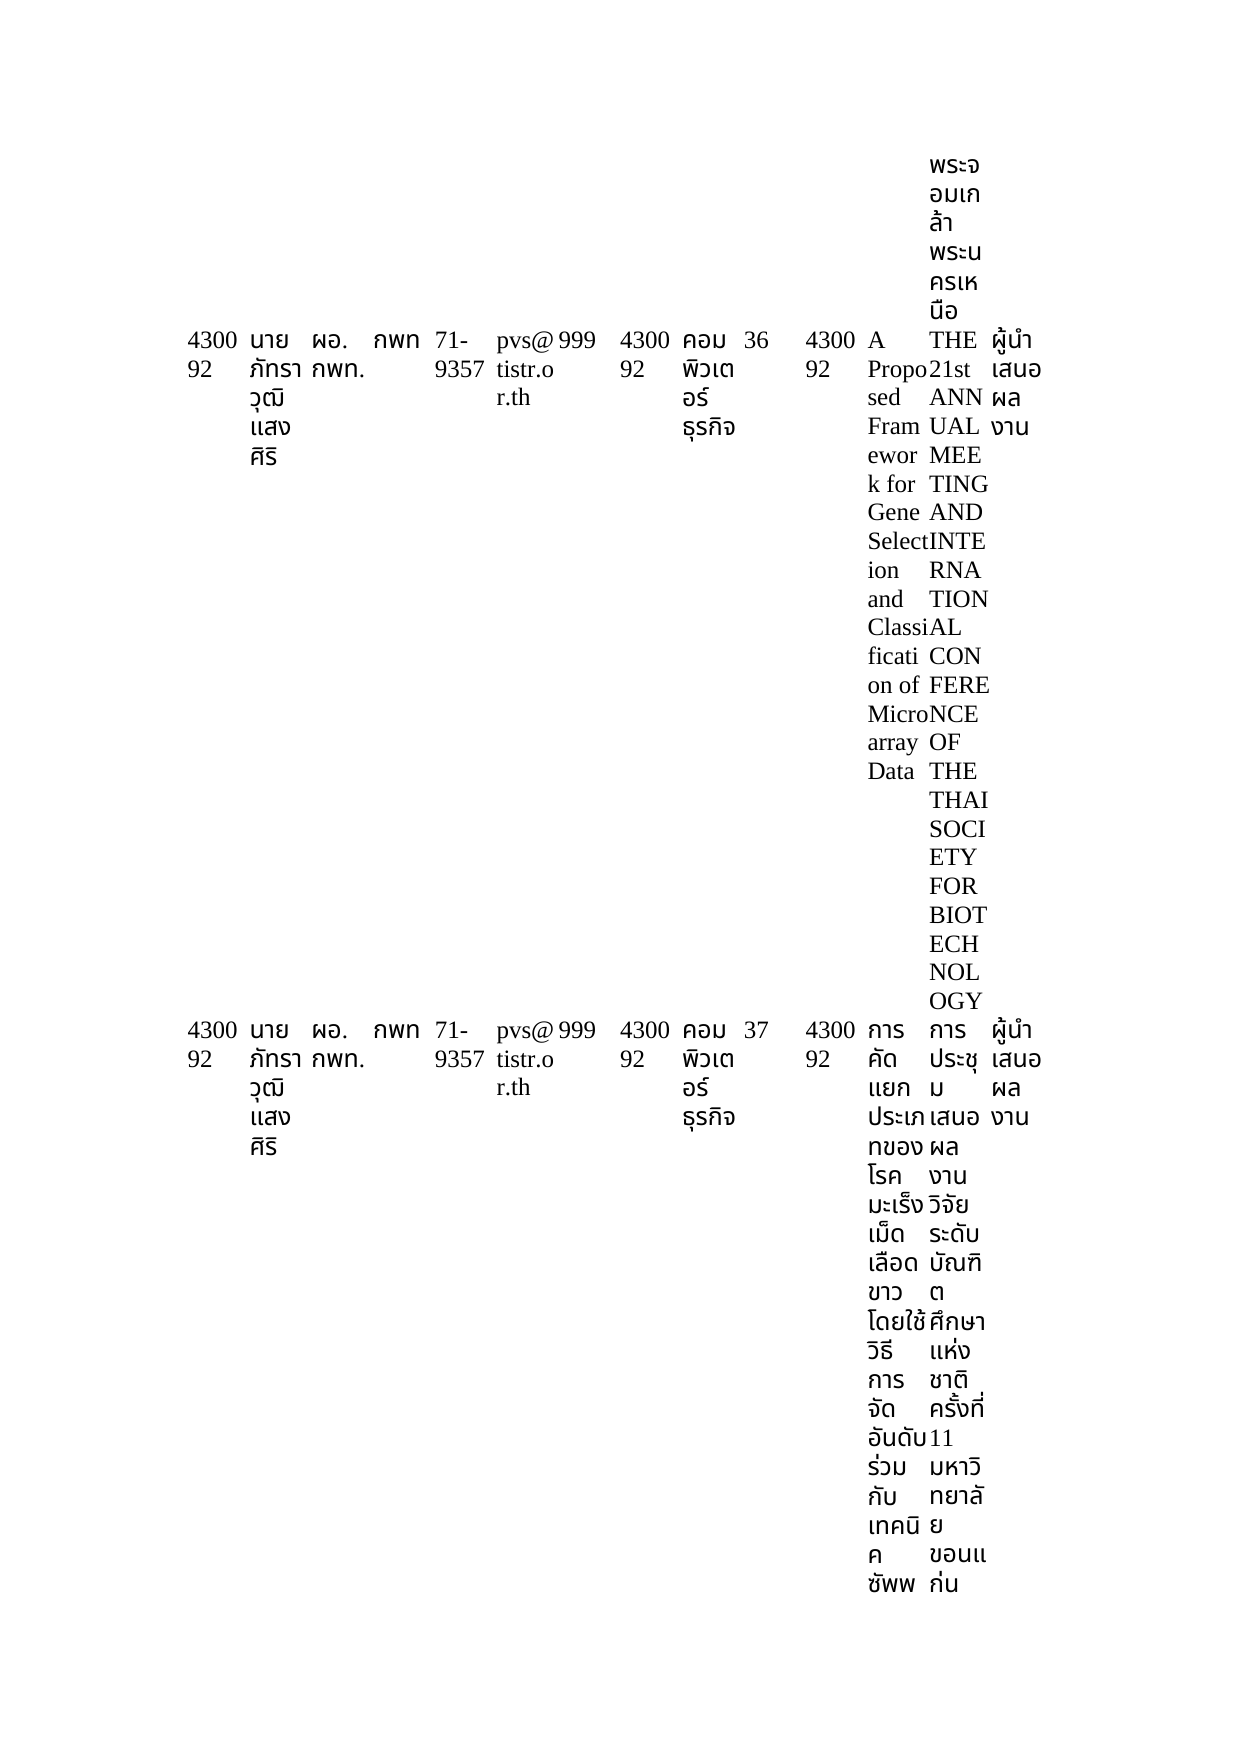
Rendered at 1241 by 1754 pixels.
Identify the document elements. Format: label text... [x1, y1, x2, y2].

table_cell [496, 150, 558, 325]
table_cell 430092 [620, 1015, 682, 1598]
table_cell [744, 150, 805, 325]
table_cell พระจอมเกล้าพระนครเหนือ [929, 150, 991, 325]
table_cell [311, 150, 373, 325]
table_cell กพท [373, 1015, 434, 1598]
table_cell [991, 150, 1053, 325]
table_cell 999 [558, 1015, 620, 1598]
table_cell คอมพิวเตอร์ธุรกิจ [682, 325, 743, 1015]
table_cell 430092 [188, 1015, 249, 1598]
table_cell 430092 [805, 325, 867, 1015]
table_cell นายภัทราวุฒิ แสงศิริ [249, 325, 311, 1015]
table_cell [373, 150, 434, 325]
table_cell [249, 150, 311, 325]
table_cell 430092 [805, 1015, 867, 1598]
table_cell [435, 150, 496, 325]
table_cell A Proposed Framework for Gene Selection and Classification of Microarray Data [867, 325, 929, 1015]
table_cell [867, 150, 929, 325]
table_cell นายภัทราวุฒิ แสงศิริ [249, 1015, 311, 1598]
table_cell ผู้นำเสนอผลงาน [991, 1015, 1053, 1598]
table_cell [620, 150, 682, 325]
table_cell [188, 150, 249, 325]
table_cell 430092 [188, 325, 249, 1015]
table_cell pvs@tistr.or.th [496, 1015, 558, 1598]
table_cell 999 [558, 325, 620, 1015]
table_cell pvs@tistr.or.th [496, 325, 558, 1015]
table_cell THE 21st ANNUAL MEETING AND INTERNATIONAL CONFERENCE OF THE THAI SOCIETY FOR BIOTECHNOLOGY [929, 325, 991, 1015]
table_cell [805, 150, 867, 325]
table_cell คอมพิวเตอร์ธุรกิจ [682, 1015, 743, 1598]
table_cell 71-9357 [435, 1015, 496, 1598]
table_cell กพท [373, 325, 434, 1015]
table_cell ผอ. กพท. [311, 1015, 373, 1598]
table_cell 430092 [620, 325, 682, 1015]
table_cell 37 [744, 1015, 805, 1598]
table_cell 36 [744, 325, 805, 1015]
table_cell [682, 150, 743, 325]
table_cell การคัดแยกประเภทของโรคมะเร็งเม็ดเลือดขาว โดยใช้วิธีการจัดอันดับ ร่วมกับเทคนิคซัพพ [867, 1015, 929, 1598]
table_cell ผู้นำเสนอผลงาน [991, 325, 1053, 1015]
table_cell การประชุมเสนอผลงานวิจัยระดับบัณฑิตศึกษาแห่งชาติ ครั้งที่ 11 มหาวิทยาลัยขอนแก่น [929, 1015, 991, 1598]
table_cell [558, 150, 620, 325]
table_cell 71-9357 [435, 325, 496, 1015]
table_cell ผอ. กพท. [311, 325, 373, 1015]
